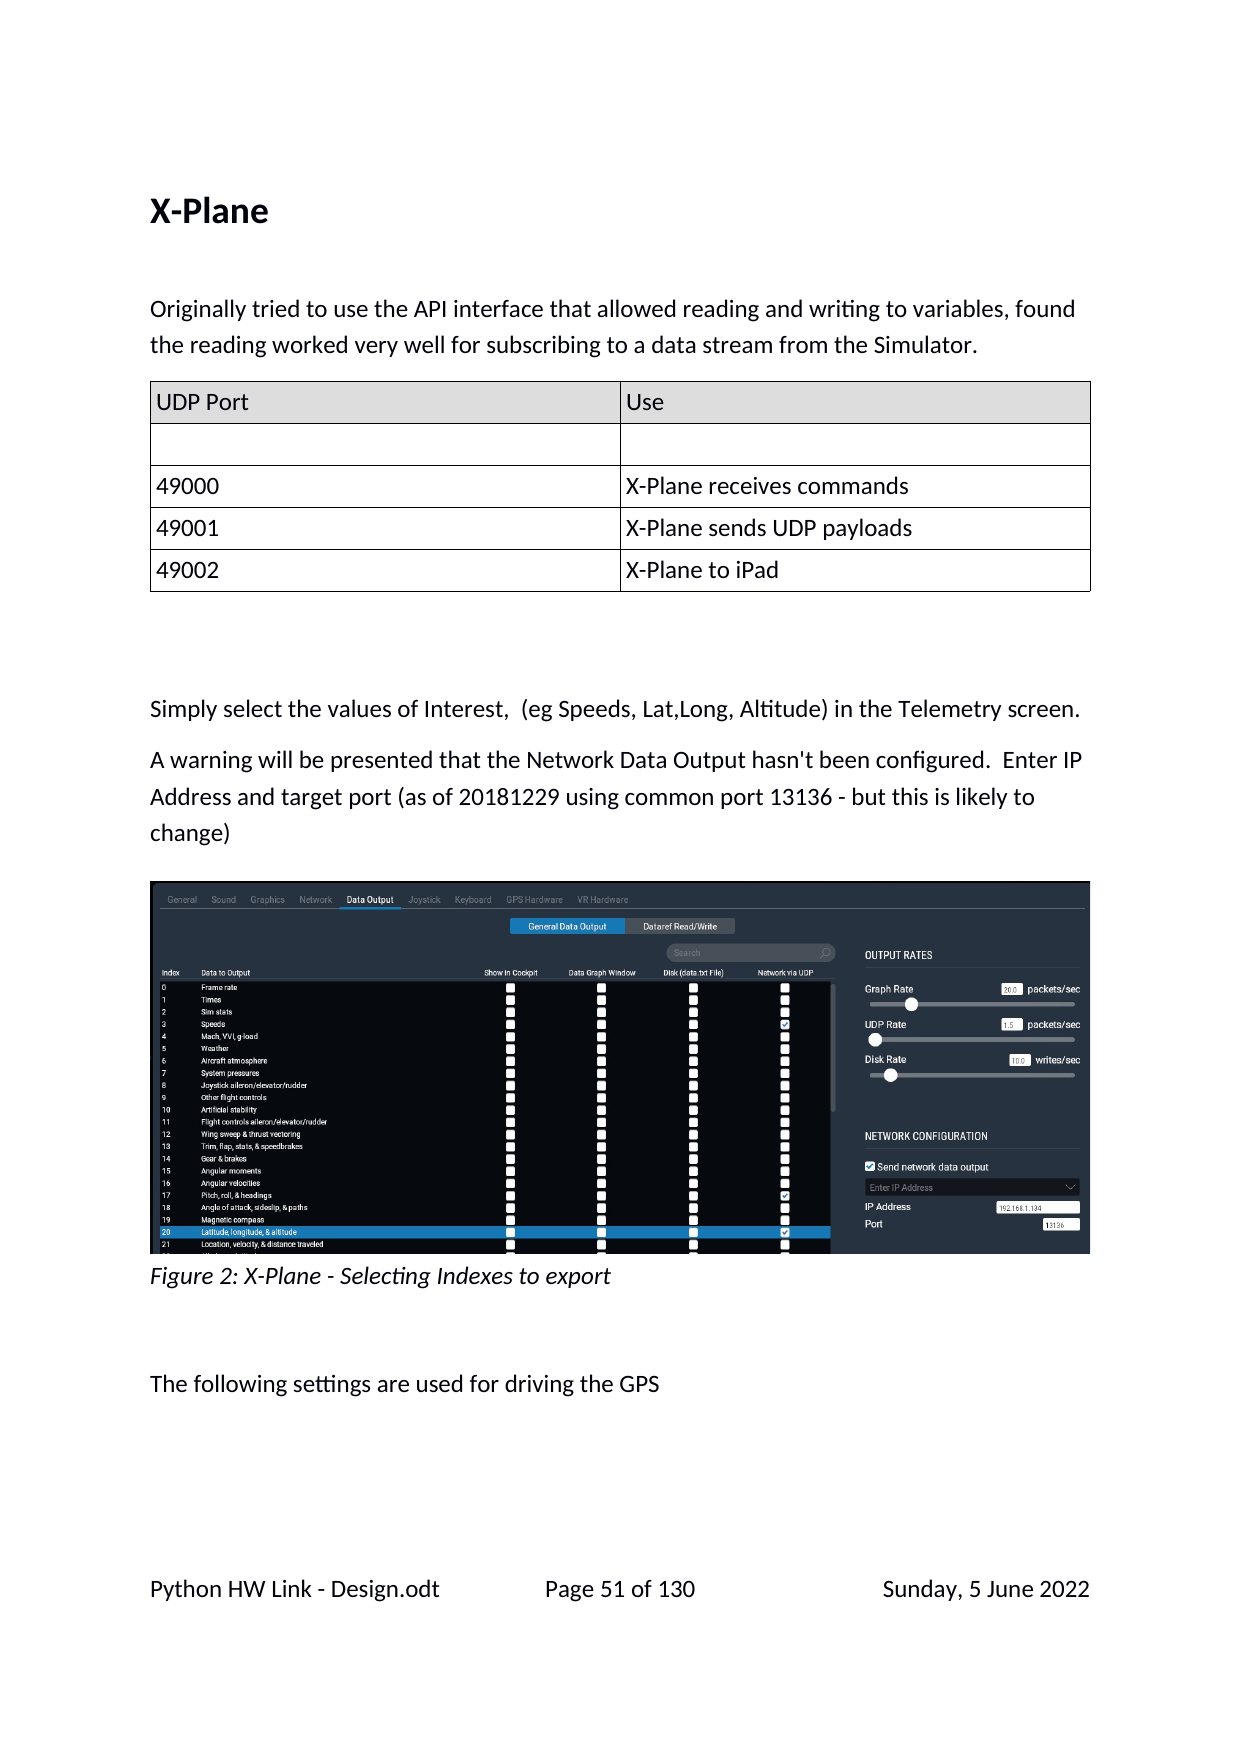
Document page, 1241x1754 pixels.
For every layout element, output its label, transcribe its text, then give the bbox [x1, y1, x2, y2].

table_cell 49002 [151, 550, 620, 591]
text A warning will be presented that the Network Data Output hasn't been configured. Enter IP Address and target port (as of 20181229 using common port 13136 - but this is likely to change) [150, 744, 1090, 848]
table_cell X-Plane receives commands [621, 466, 1090, 507]
table_cell 49000 [151, 466, 620, 507]
picture [150, 881, 1091, 1254]
table_header UDP Port [151, 382, 620, 423]
table_cell [151, 424, 620, 465]
text Figure 2: X-Plane - Selecting Indexes to export [150, 1254, 1090, 1291]
table_header Use [621, 382, 1090, 423]
text Simply select the values of Interest, (eg Speeds, Lat,Long, Altitude) in the Telemetry screen. [150, 693, 1090, 724]
table_cell X-Plane to iPad [621, 550, 1090, 591]
text Originally tried to use the API interface that allowed reading and writing to variables, found the reading worked very well for subscribing to a data stream from the Simulator. [150, 293, 1090, 360]
text The following settings are used for driving the GPS [150, 1369, 1090, 1399]
table_cell X-Plane sends UDP payloads [621, 508, 1090, 549]
table_cell 49001 [151, 508, 620, 549]
subtitle X-Plane [150, 187, 1090, 233]
table_cell [621, 424, 1090, 465]
